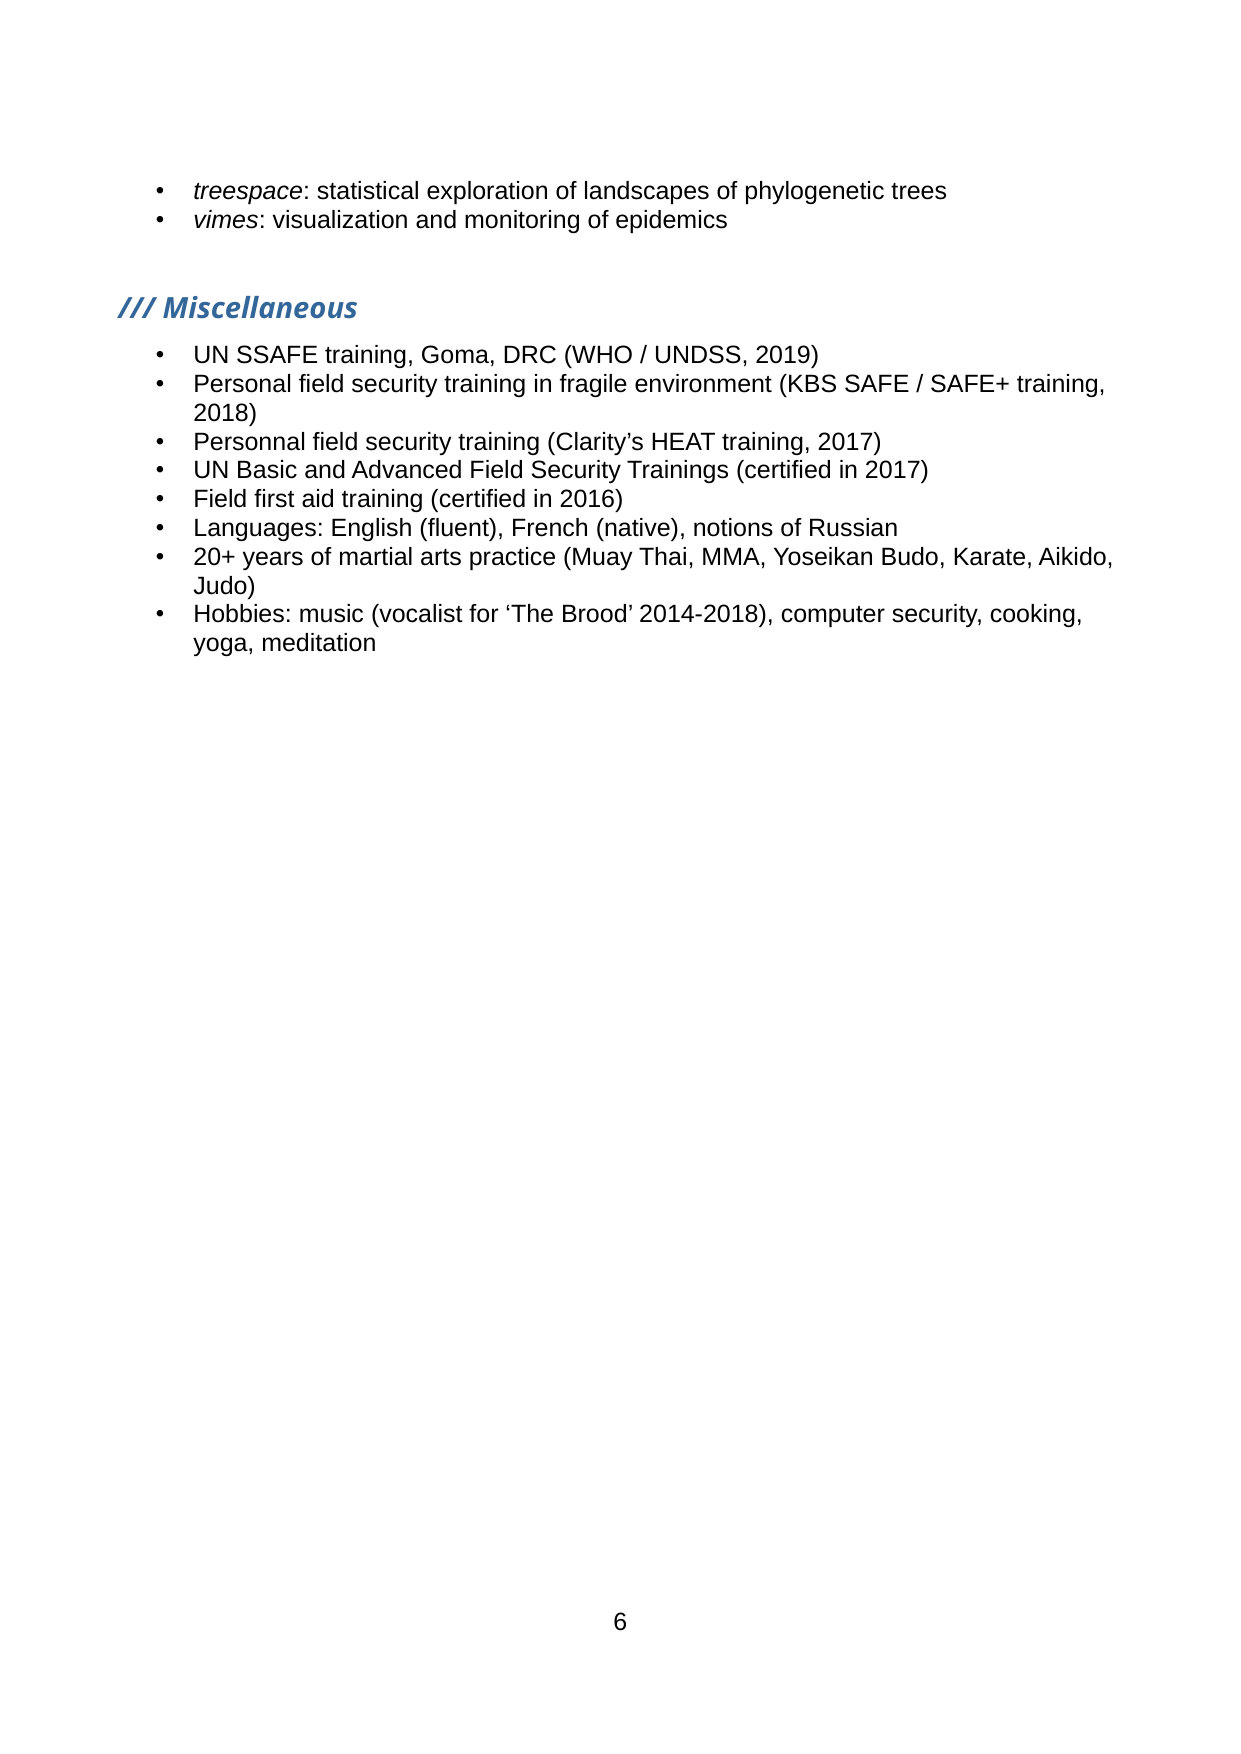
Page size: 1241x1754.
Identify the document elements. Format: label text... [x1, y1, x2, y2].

list 20+ years of martial arts practice (Muay Thai, MMA, Yoseikan Budo, Karate, Aikido, Judo) [156, 542, 1122, 599]
list Hobbies: music (vocalist for ‘The Brood’ 2014-2018), computer security, cooking, yoga, meditation [156, 599, 1122, 657]
list Personnal field security training (Clarity’s HEAT training, 2017) [156, 426, 1122, 455]
list Field first aid training (certified in 2016) [156, 484, 1122, 513]
list UN SSAFE training, Goma, DRC (WHO / UNDSS, 2019) [156, 340, 1122, 369]
subtitle /// Miscellaneous [118, 288, 1122, 327]
list treespace: statistical exploration of landscapes of phylogenetic trees [156, 176, 1122, 205]
list vimes: visualization and monitoring of epidemics [156, 205, 1122, 263]
list Languages: English (fluent), French (native), notions of Russian [156, 513, 1122, 542]
list UN Basic and Advanced Field Security Trainings (certified in 2017) [156, 455, 1122, 484]
list Personal field security training in fragile environment (KBS SAFE / SAFE+ training, 2018) [156, 369, 1122, 426]
